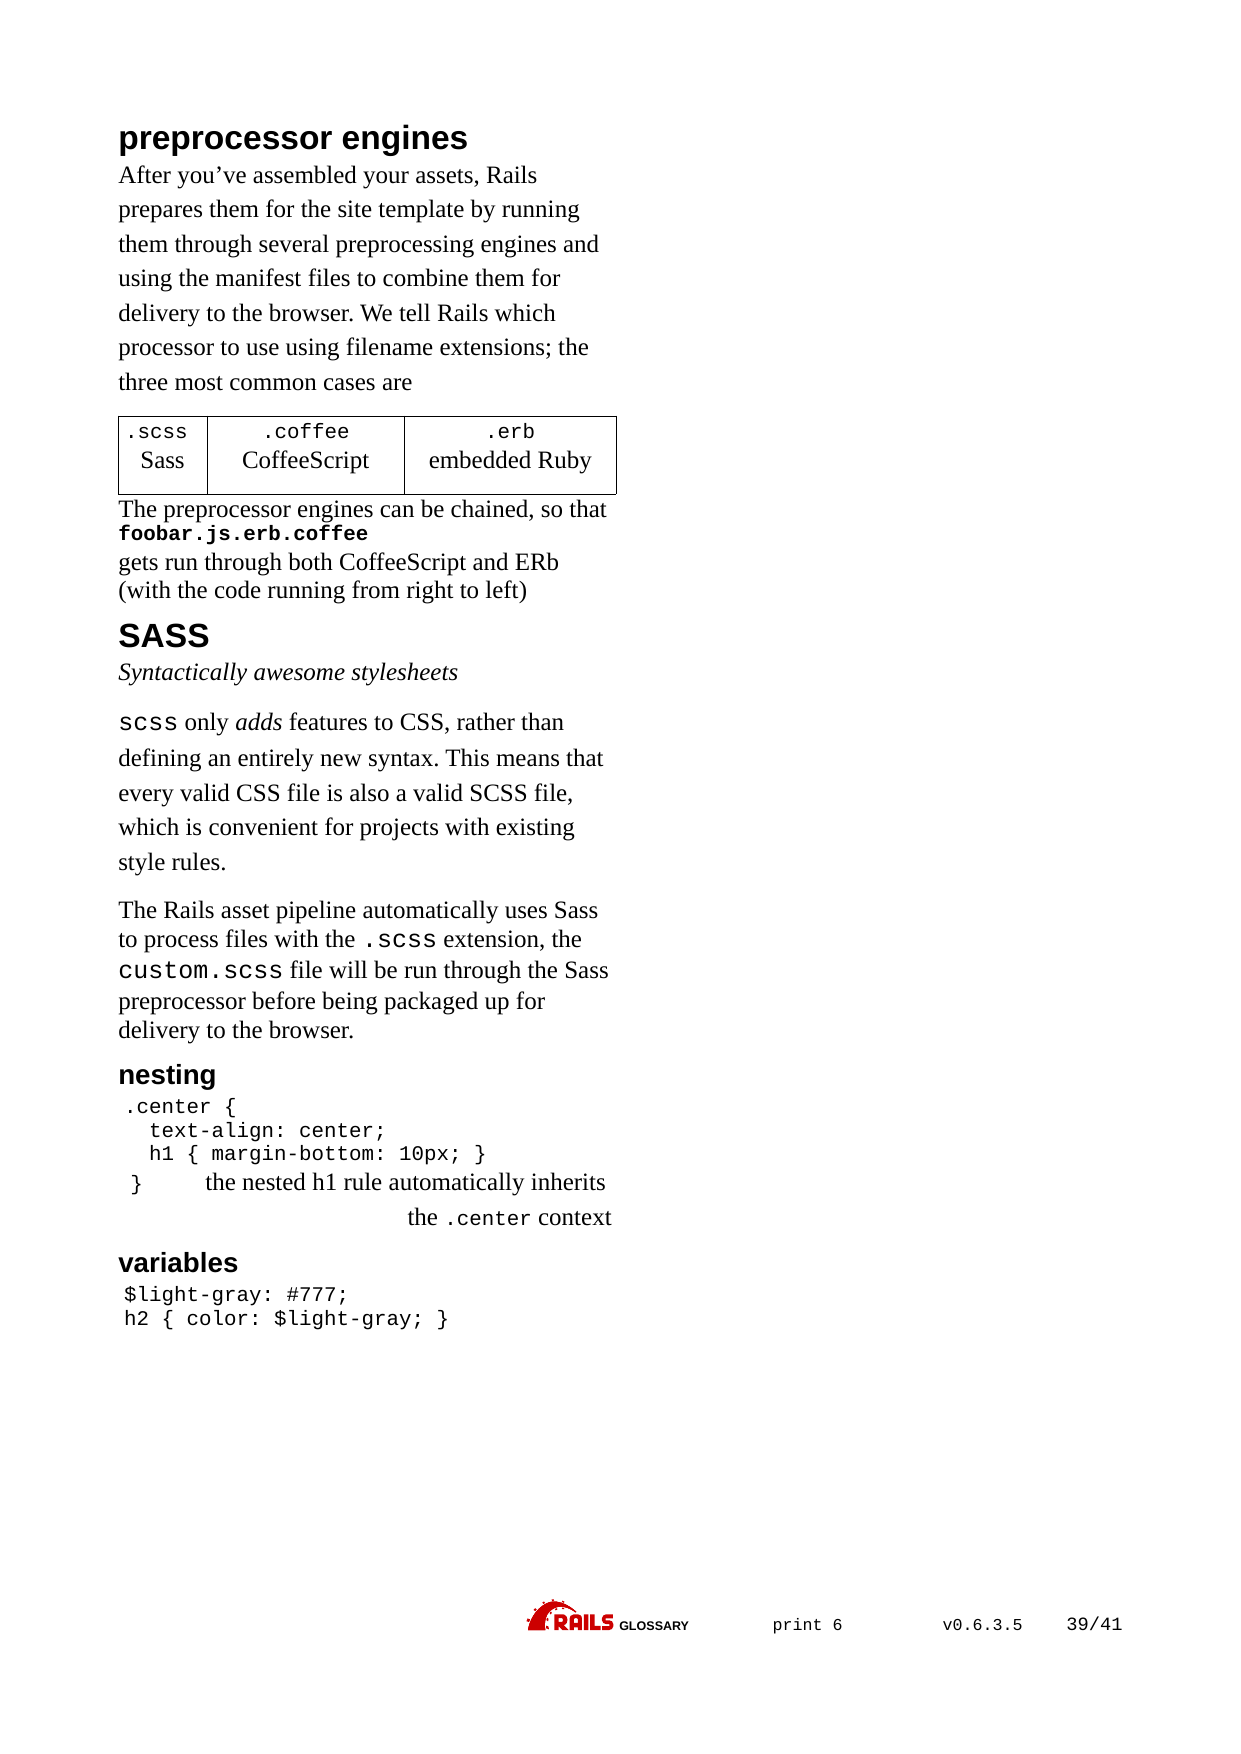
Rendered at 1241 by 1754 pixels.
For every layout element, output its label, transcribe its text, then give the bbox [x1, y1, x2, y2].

text gets run through both CoffeeScript and ERb (with the code running from right to left) [118, 547, 611, 604]
text Syntactically awesome stylesheets [118, 657, 611, 686]
table_header .coffee CoffeeScript [208, 417, 404, 494]
table_header .center { text-align: center; h1 { margin-bottom: 10px; } } the nested h1 rule automatically inherits [118, 1090, 611, 1202]
text The Rails asset pipeline automatically uses Sass to process files with the .scss extension, the custom.scss file will be run through the Sass preprocessor before being packaged up for delivery to the browser. [118, 896, 611, 1043]
subtitle variables [118, 1247, 611, 1278]
subtitle preprocessor engines [118, 118, 611, 157]
text After you’ve assembled your assets, Rails prepares them for the site template by running them through several preprocessing engines and using the manifest files to combine them for delivery to the browser. We tell Rails which processor to use using filename extensions; the three most common cases are [118, 160, 611, 395]
text foobar.js.erb.coffee [118, 523, 611, 547]
text scss only adds features to CSS, rather than defining an entirely new syntax. This means that every valid CSS file is also a valid SCSS file, which is convenient for projects with existing style rules. [118, 707, 611, 875]
subtitle SASS [118, 616, 611, 654]
text the .center context [118, 1202, 611, 1232]
table_header $light-gray: #777; h2 { color: $light-gray; } [118, 1279, 611, 1337]
table_header .erb embedded Ruby [405, 417, 616, 494]
table_header .scss Sass [119, 417, 207, 494]
subtitle nesting [118, 1058, 611, 1090]
text The preprocessor engines can be chained, so that [118, 495, 611, 523]
